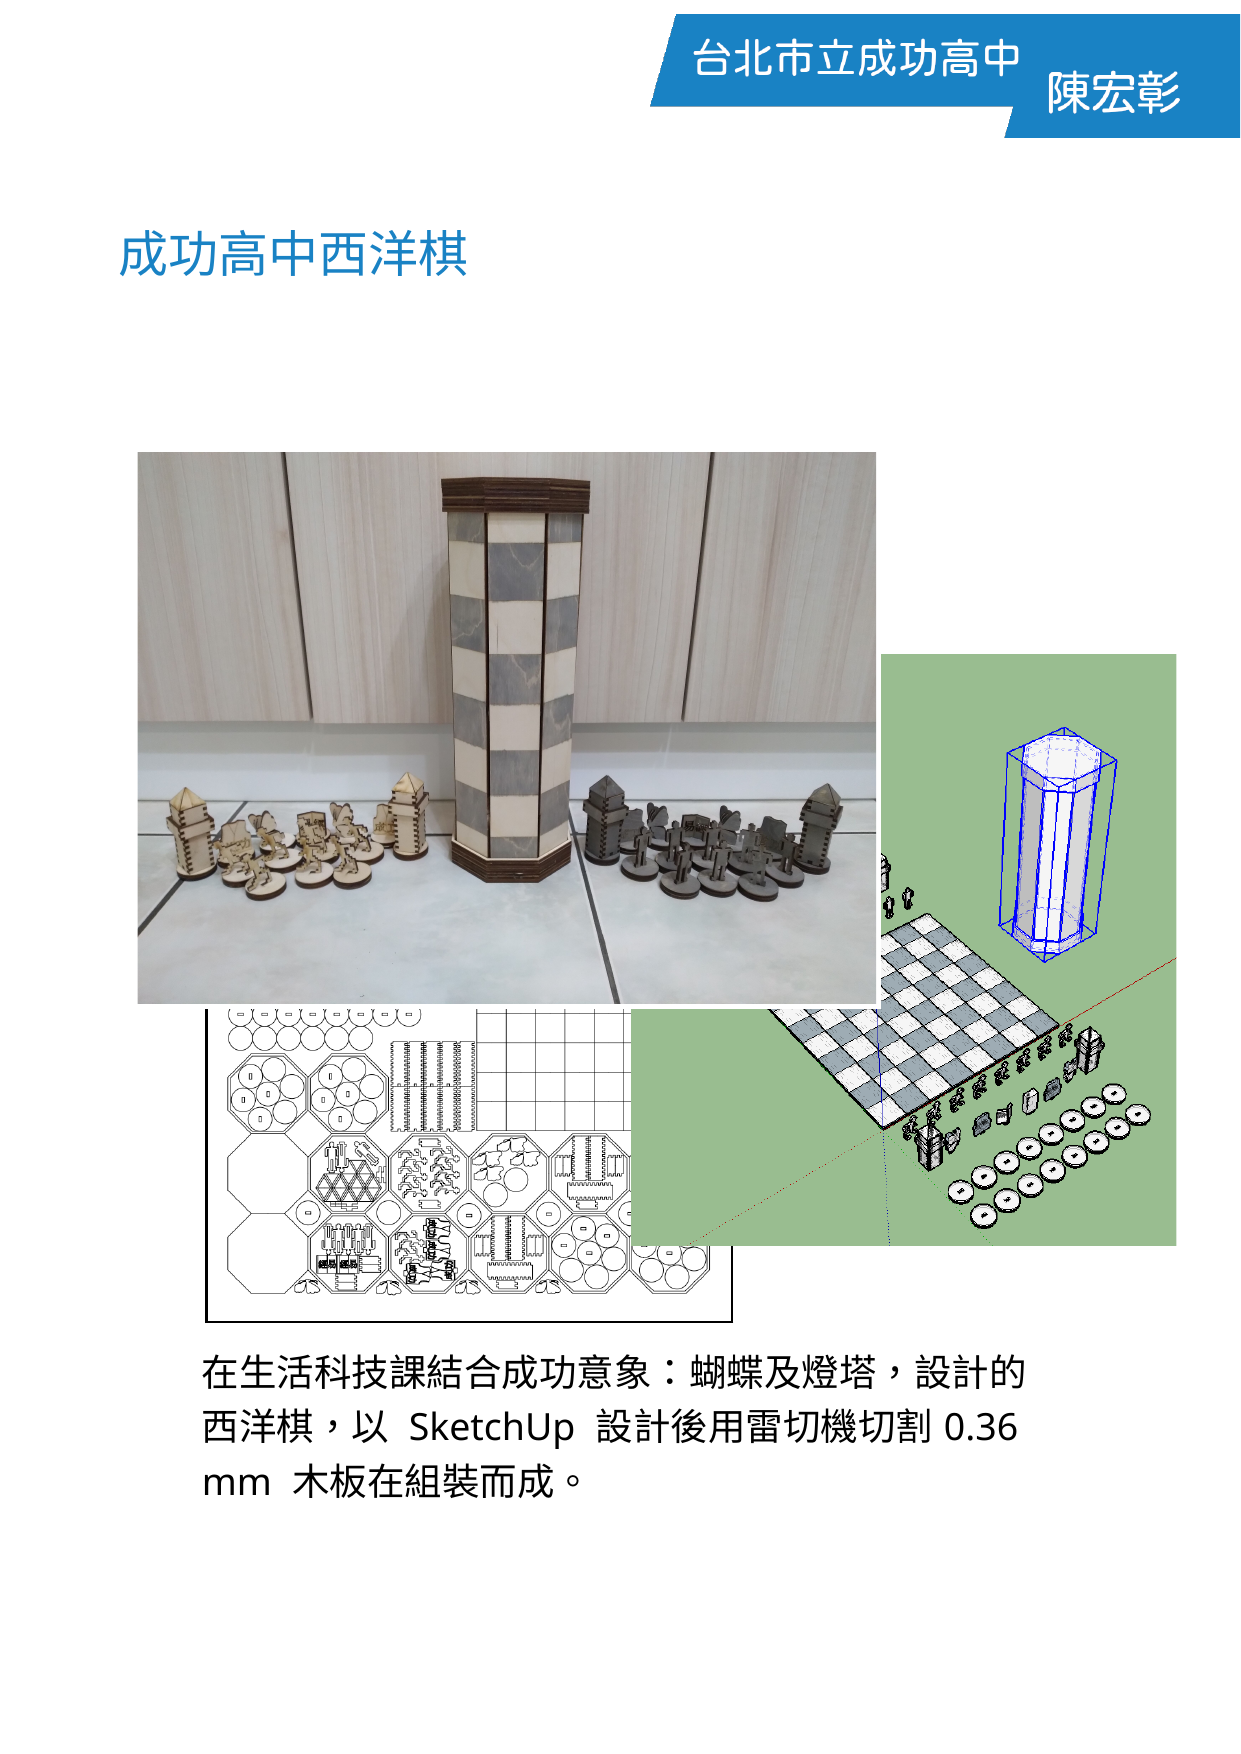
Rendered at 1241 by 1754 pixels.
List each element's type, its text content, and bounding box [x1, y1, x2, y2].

picture [0, 0, 1241, 152]
subtitle 成功高中西洋棋 [118, 214, 1122, 287]
picture [137, 452, 877, 1004]
picture [210, 654, 1089, 1319]
